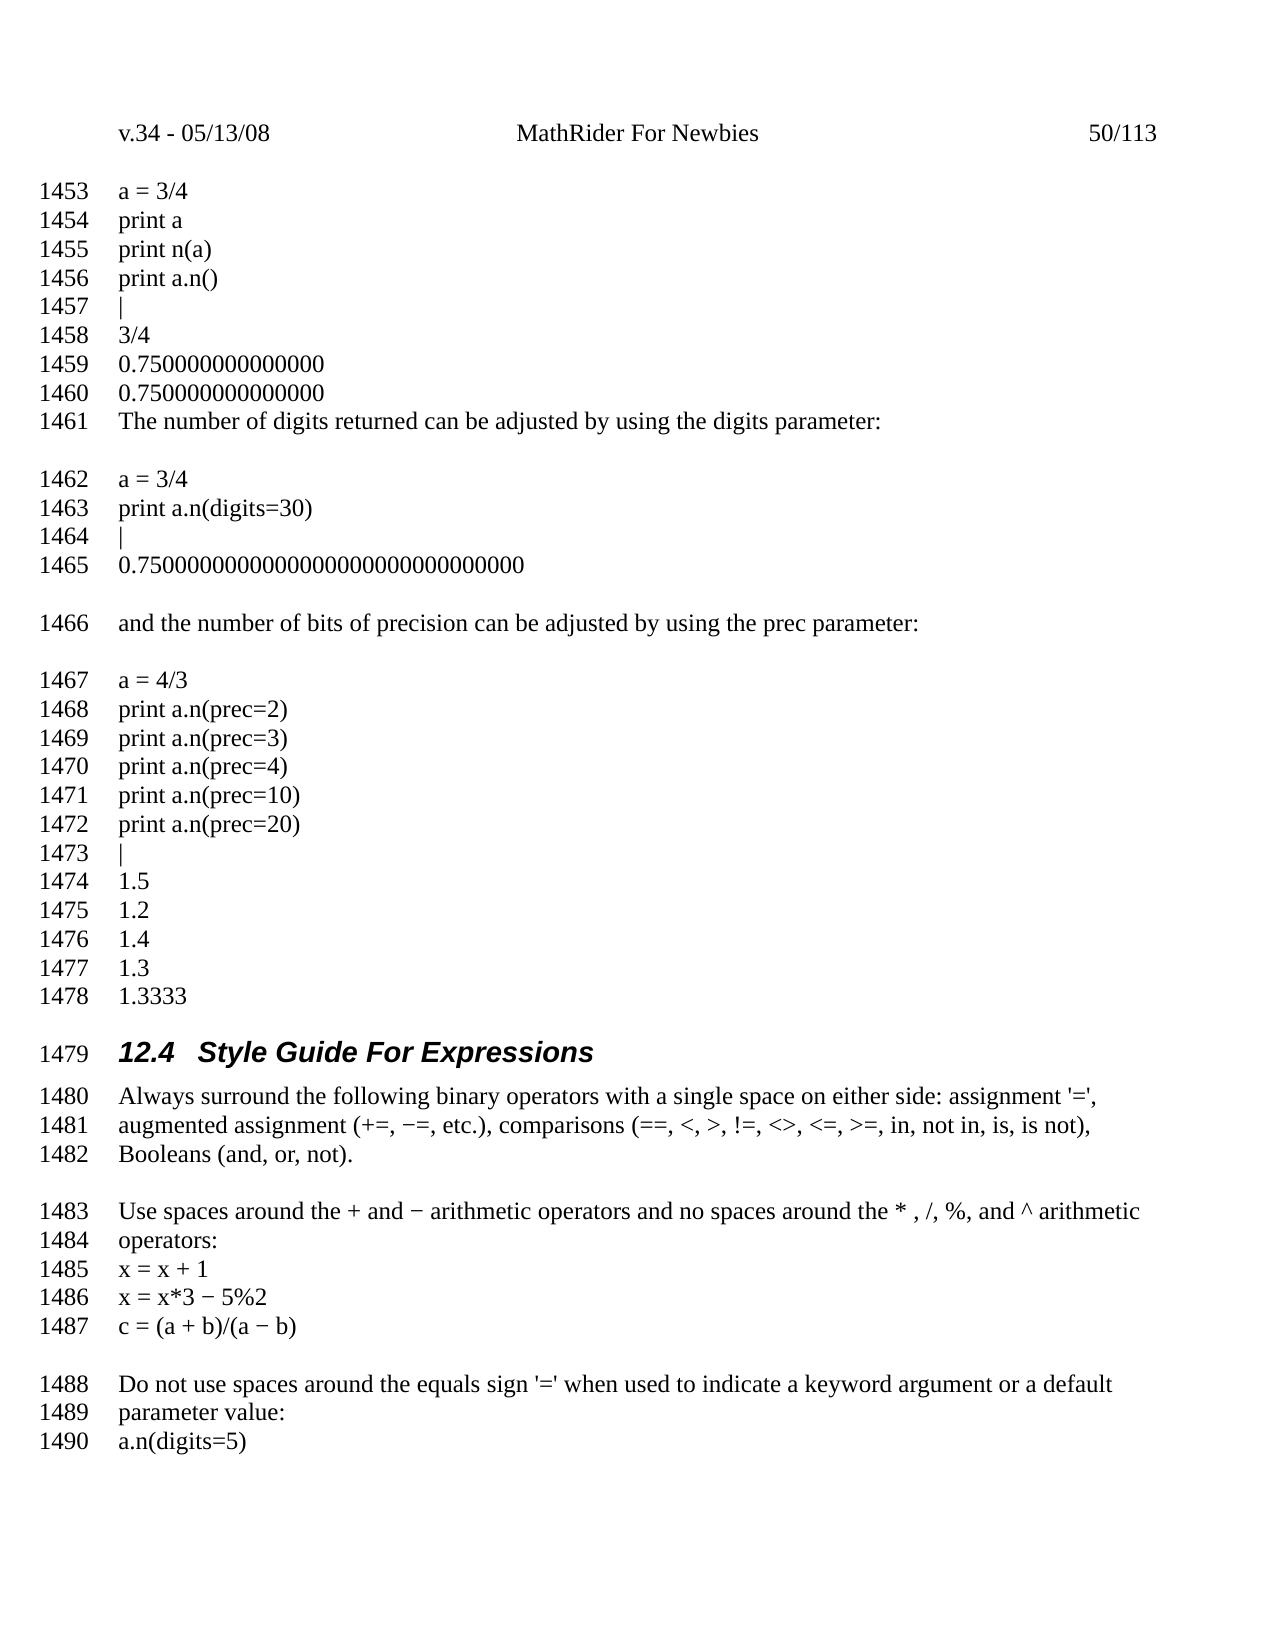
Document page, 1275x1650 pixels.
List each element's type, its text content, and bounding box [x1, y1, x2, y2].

text print a.n(prec=2) [118, 694, 1157, 723]
text print a [118, 205, 1157, 234]
text 3/4 [118, 320, 1157, 349]
text 1.3333 [118, 981, 1157, 1010]
text 0.750000000000000 [118, 378, 1157, 406]
text a = 3/4 [118, 176, 1157, 205]
text 1.5 [118, 866, 1157, 895]
text Always surround the following binary operators with a single space on either side: assignment '=', augmented assignment (+=, −=, etc.), comparisons (==, <, >, !=, <>, <=, >=, in, not in, is, is not), Booleans (and, or, not). [118, 1081, 1157, 1167]
text 0.7500000000000000000000000000000 [118, 550, 1157, 579]
text The number of digits returned can be adjusted by using the digits parameter: [118, 406, 1157, 435]
text 1.3 [118, 953, 1157, 981]
text print a.n(prec=20) [118, 809, 1157, 838]
text Do not use spaces around the equals sign '=' when used to indicate a keyword argument or a default parameter value: [118, 1369, 1157, 1426]
text print a.n(digits=30) [118, 493, 1157, 521]
text | [118, 521, 1157, 550]
text Use spaces around the + and − arithmetic operators and no spaces around the * , /, %, and ^ arithmetic operators: [118, 1196, 1157, 1254]
text print a.n(prec=4) [118, 751, 1157, 780]
text and the number of bits of precision can be adjusted by using the prec parameter: [118, 608, 1157, 636]
text a = 3/4 [118, 464, 1157, 493]
text 1.4 [118, 924, 1157, 953]
text print a.n() [118, 263, 1157, 291]
text print a.n(prec=3) [118, 723, 1157, 751]
text 1.2 [118, 895, 1157, 924]
text | [118, 838, 1157, 866]
text x = x + 1 [118, 1254, 1157, 1282]
text a.n(digits=5) [118, 1426, 1157, 1455]
text print n(a) [118, 234, 1157, 263]
text 0.750000000000000 [118, 349, 1157, 378]
subtitle Style Guide For Expressions [118, 1035, 1157, 1069]
text a = 4/3 [118, 665, 1157, 694]
text print a.n(prec=10) [118, 780, 1157, 809]
text c = (a + b)/(a − b) [118, 1311, 1157, 1340]
text | [118, 291, 1157, 320]
text x = x*3 − 5%2 [118, 1282, 1157, 1311]
